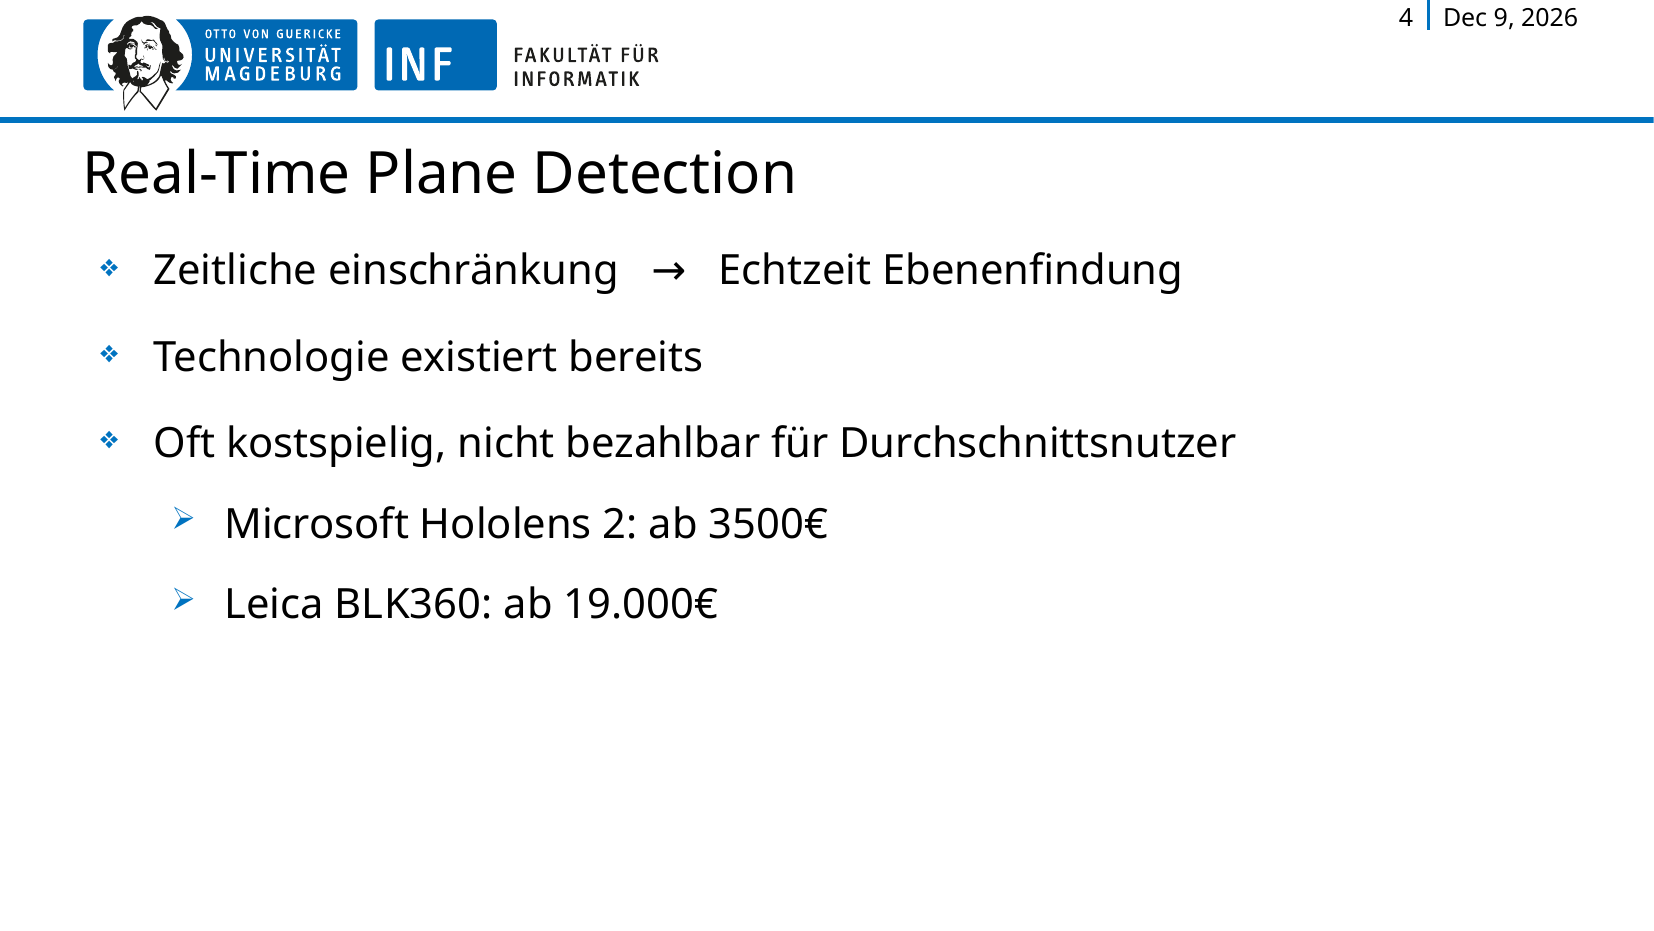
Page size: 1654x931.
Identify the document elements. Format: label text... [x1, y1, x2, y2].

list Zeitliche einschränkung → Echtzeit Ebenenfindung Technologie existiert bereits Oft kostspielig, nicht bezahlbar für Durchschnittsnutzer Microsoft Hololens 2: ab 3500€ Leica BLK360: ab 19.000€ [82, 240, 1571, 916]
title Real-Time Plane Detection [82, 131, 1571, 211]
